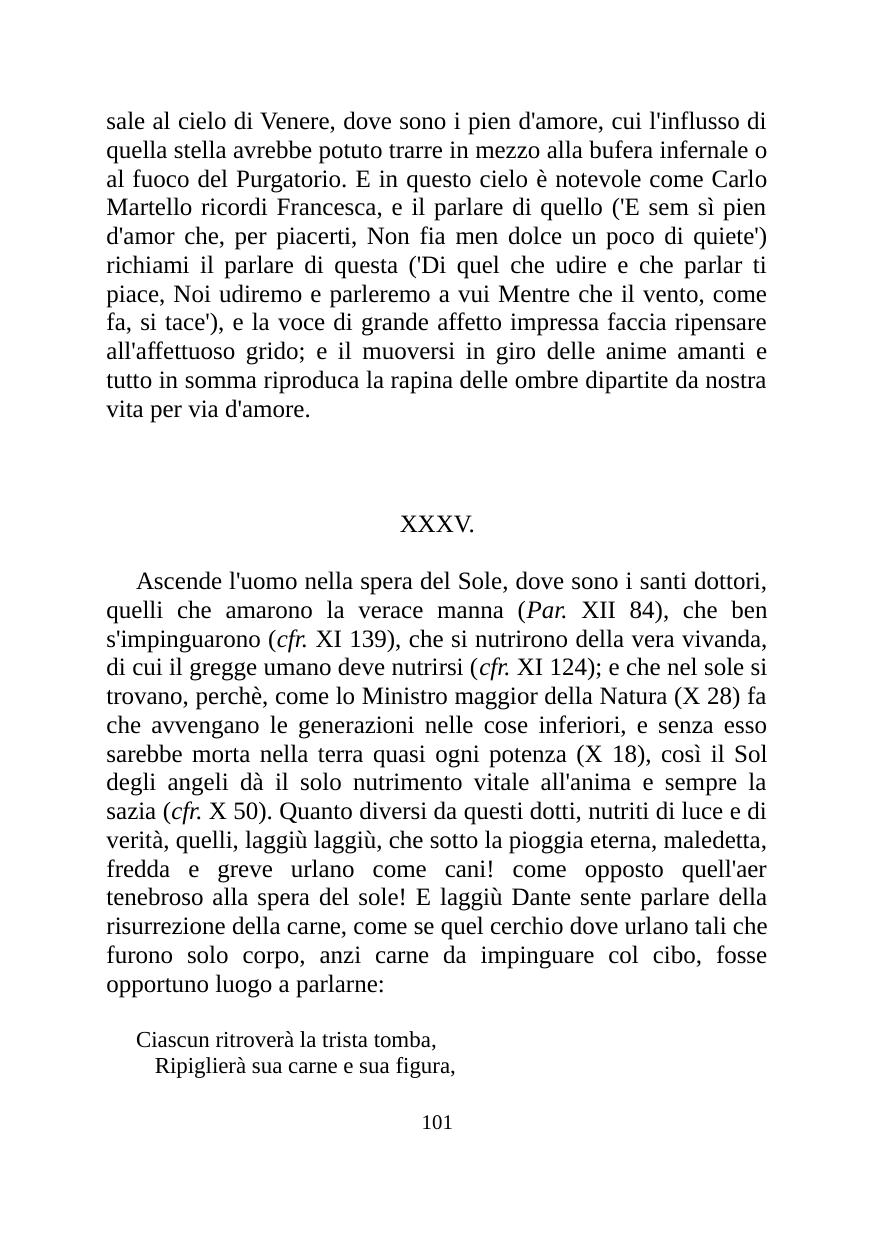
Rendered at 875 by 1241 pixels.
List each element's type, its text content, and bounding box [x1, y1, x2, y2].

text Ascende l'uomo nella spera del Sole, dove sono i santi dottori, quelli che amarono la verace manna (Par. XII 84), che ben s'impinguarono (cfr. XI 139), che si nutrirono della vera vivanda, di cui il gregge umano deve nutrirsi (cfr. XI 124); e che nel sole si trovano, perchè, come lo Ministro maggior della Natura (X 28) fa che avvengano le generazioni nelle cose inferiori, e senza esso sarebbe morta nella terra quasi ogni potenza (X 18), così il Sol degli angeli dà il solo nutrimento vitale all'anima e sempre la sazia (cfr. X 50). Quanto diversi da questi dotti, nutriti di luce e di verità, quelli, laggiù laggiù, che sotto la pioggia eterna, maledetta, fredda e greve urlano come cani! come opposto quell'aer tenebroso alla spera del sole! E laggiù Dante sente parlare della risurrezione della carne, come se quel cerchio dove urlano tali che furono solo corpo, anzi carne da impinguare col cibo, fosse opportuno luogo a parlarne: [106, 566, 768, 997]
text XXXV. [106, 509, 768, 537]
text sale al cielo di Venere, dove sono i pien d'amore, cui l'influsso di quella stella avrebbe potuto trarre in mezzo alla bufera infernale o al fuoco del Purgatorio. E in questo cielo è notevole come Carlo Martello ricordi Francesca, e il parlare di quello ('E sem sì pien d'amor che, per piacerti, Non fia men dolce un poco di quiete') richiami il parlare di questa ('Di quel che udire e che parlar ti piace, Noi udiremo e parleremo a vui Mentre che il vento, come fa, si tace'), e la voce di grande affetto impressa faccia ripensare all'affettuoso grido; e il muoversi in giro delle anime amanti e tutto in somma riproduca la rapina delle ombre dipartite da nostra vita per via d'amore. [106, 106, 768, 422]
text Ciascun ritroverà la trista tomba, [106, 1026, 768, 1053]
text Ripiglierà sua carne e sua figura, [125, 1053, 768, 1079]
